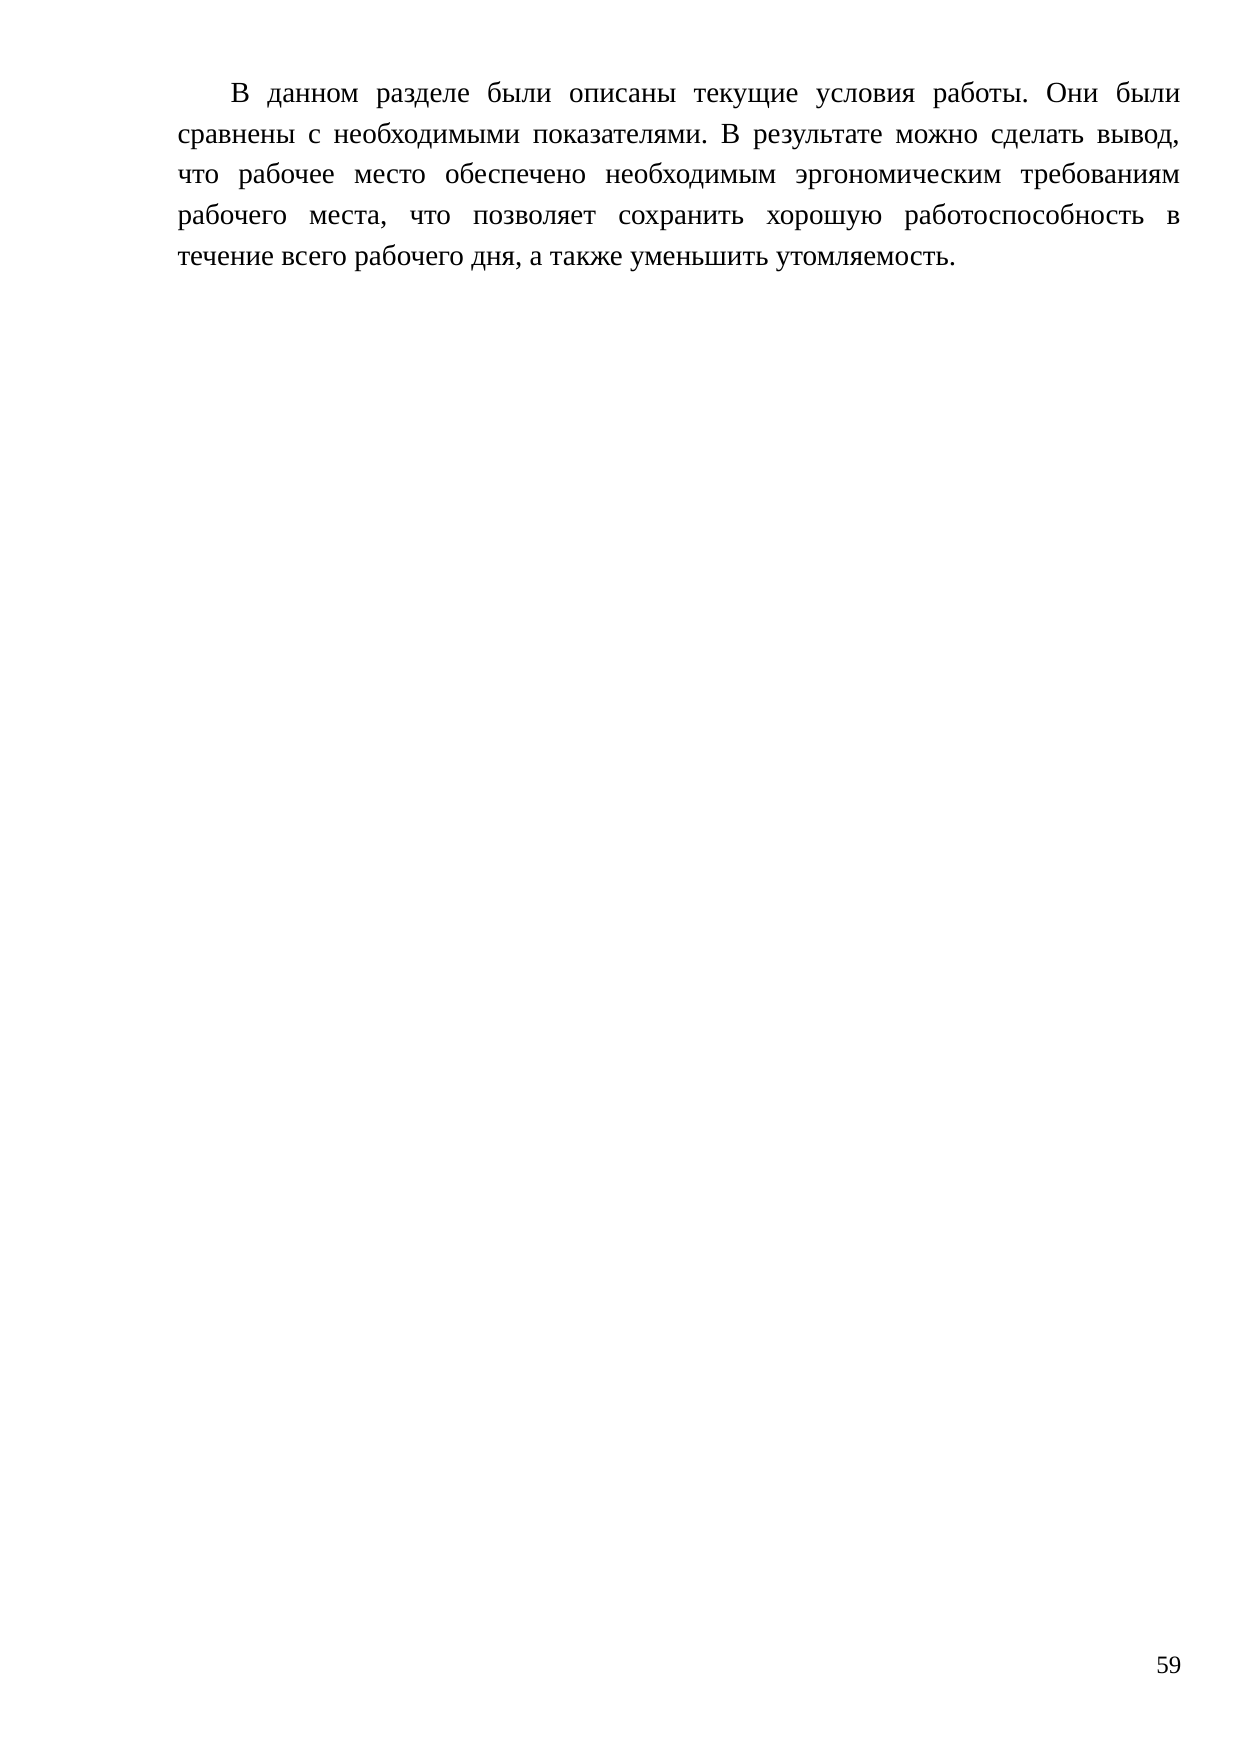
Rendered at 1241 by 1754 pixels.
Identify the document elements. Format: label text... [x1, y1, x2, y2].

text В данном разделе были описаны текущие условия работы. Они были сравнены с необходимыми показателями. В результате можно сделать вывод, что рабочее место обеспечено необходимым эргономическим требованиям рабочего места, что позволяет сохранить хорошую работоспособность в течение всего рабочего дня, а также уменьшить утомляемость. [177, 75, 1181, 272]
